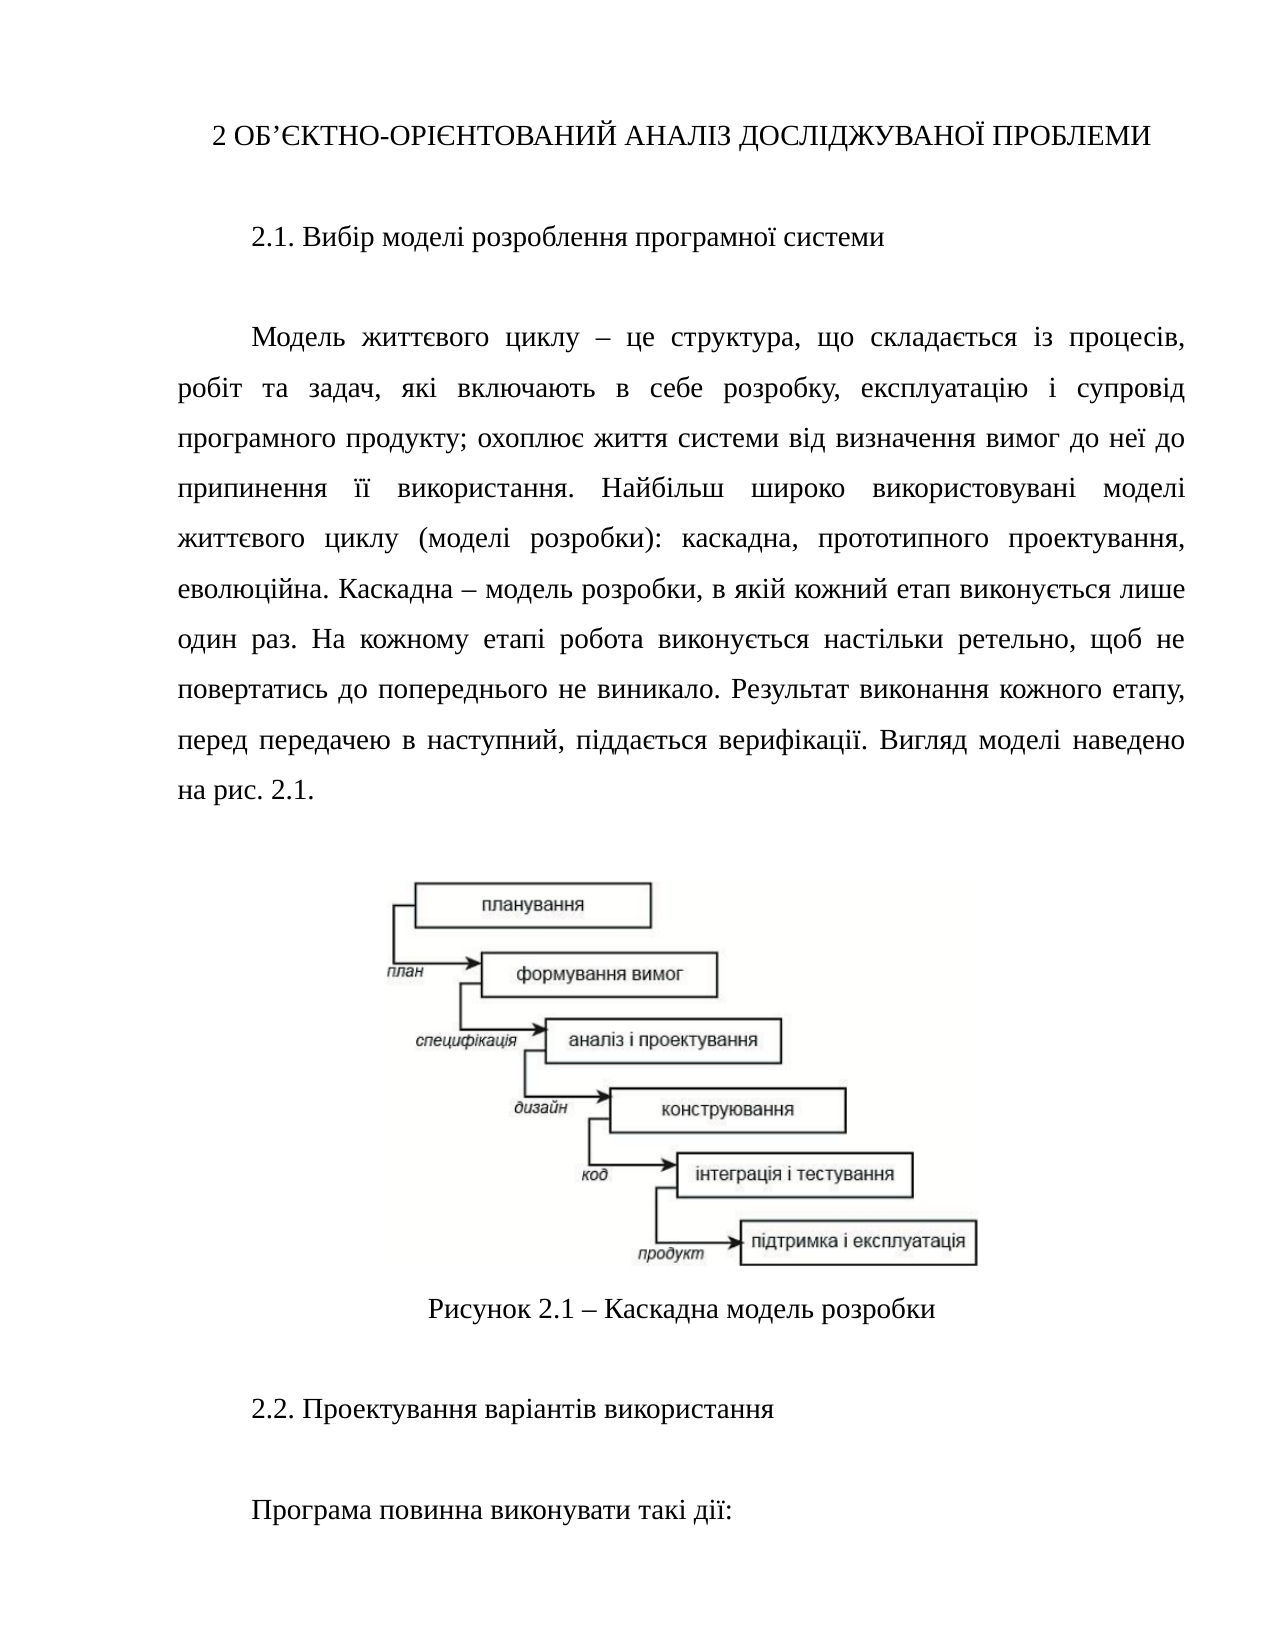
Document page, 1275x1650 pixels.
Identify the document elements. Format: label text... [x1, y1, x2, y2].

text 2.1. Вибір моделі розроблення програмної системи [177, 219, 1186, 252]
picture [379, 872, 985, 1274]
text 2.2. Проектування варіантів використання [177, 1391, 1186, 1425]
text Рисунок 2.1 – Каскадна модель розробки [177, 1291, 1186, 1324]
text Програма повинна виконувати такі дії: [177, 1492, 1186, 1526]
text 2 ОБ’ЄКТНО-ОРІЄНТОВАНИЙ АНАЛІЗ ДОСЛІДЖУВАНОЇ ПРОБЛЕМИ [177, 118, 1186, 152]
text Модель життєвого циклу – це структура, що складається із процесів, робіт та задач, які включають в себе розробку, експлуатацію і супровід програмного продукту; охоплює життя системи від визначення вимог до неї до припинення її використання. Найбільш широко використовувані моделі життєвого циклу (моделі розробки): каскадна, прототипного проектування, еволюційна. Каскадна – модель розробки, в якій кожний етап виконується лише один раз. На кожному етапі робота виконується настільки ретельно, щоб не повертатись до попереднього не виникало. Результат виконання кожного етапу, перед передачею в наступний, піддається верифікації. Вигляд моделі наведено на рис. 2.1. [177, 319, 1186, 806]
